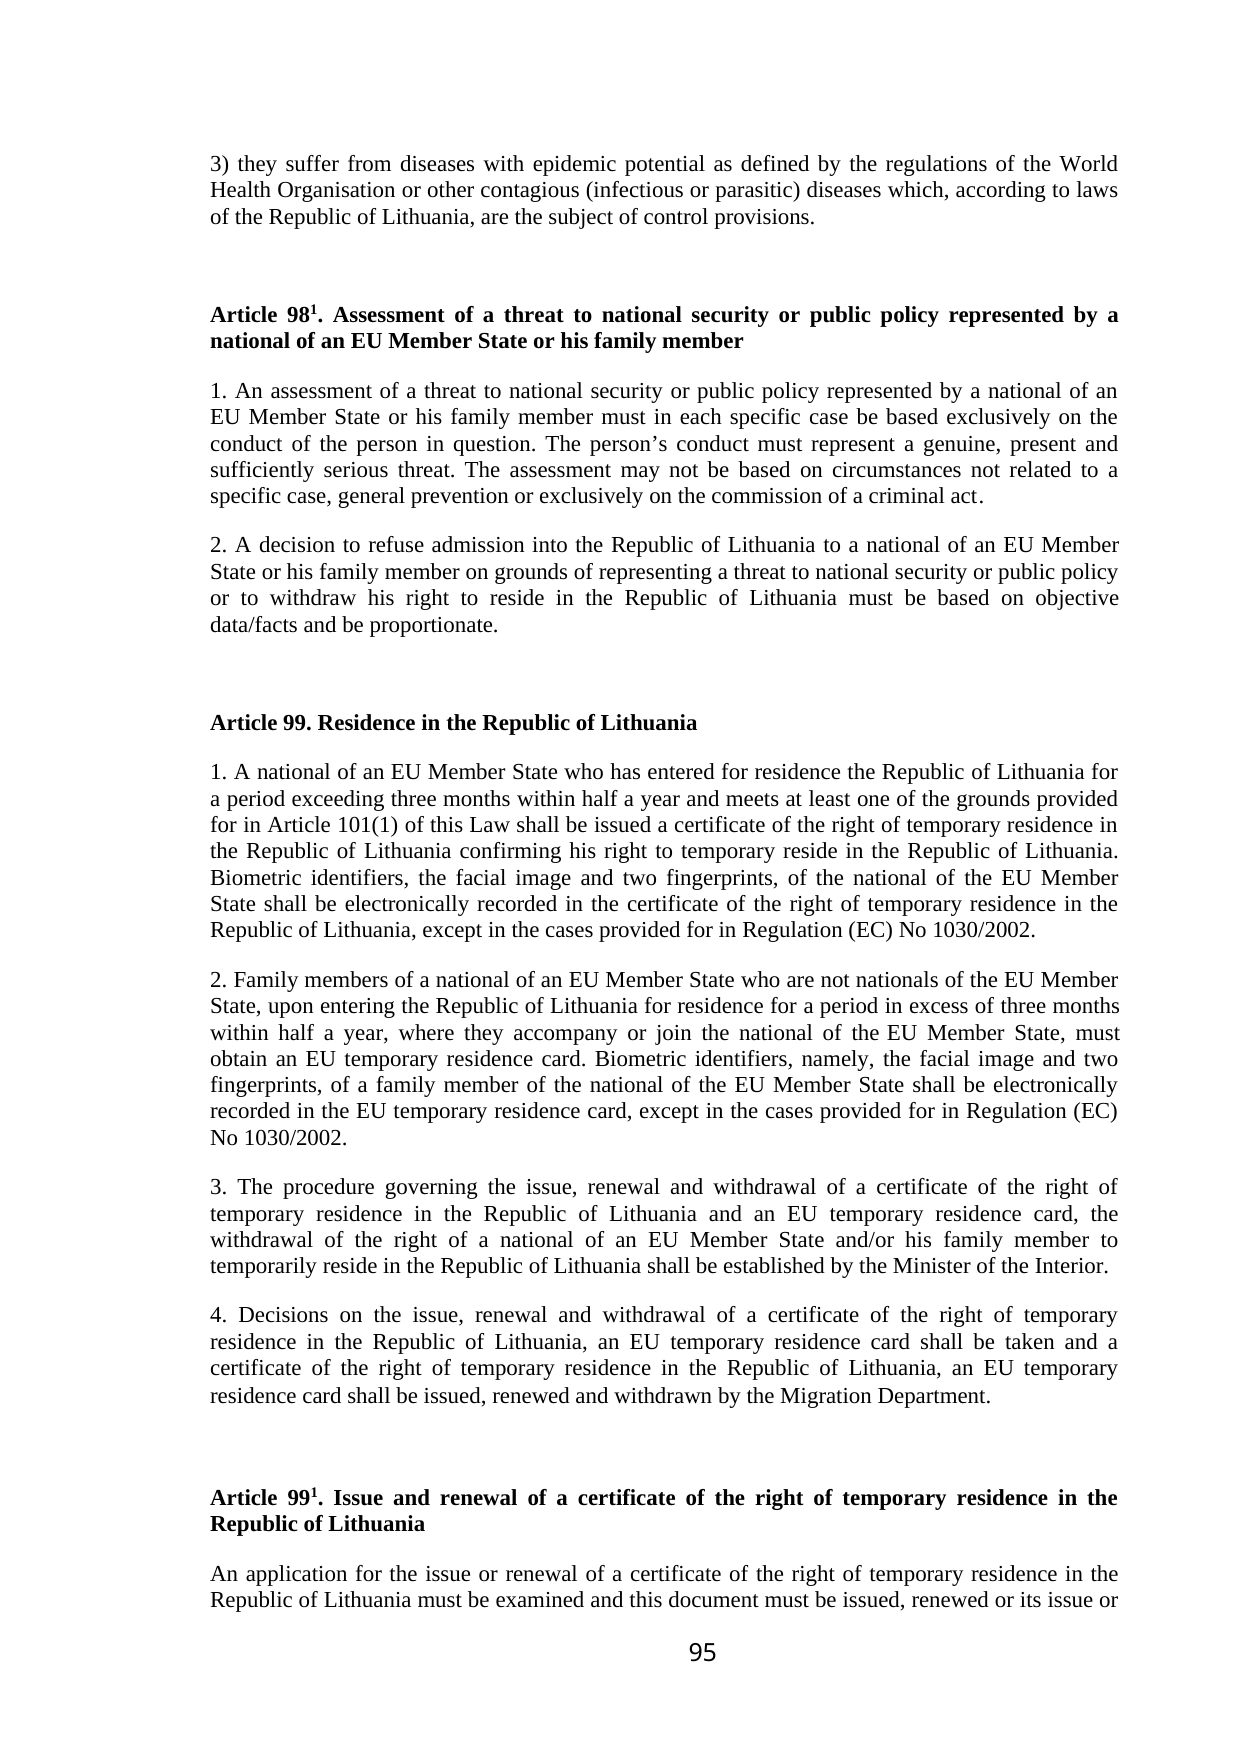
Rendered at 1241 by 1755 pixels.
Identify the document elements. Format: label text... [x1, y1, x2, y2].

text 4. Decisions on the issue, renewal and withdrawal of a certificate of the right of temporary residence in the Republic of Lithuania, an EU temporary residence card shall be taken and a certificate of the right of temporary residence in the Republic of Lithuania, an EU temporary residence card shall be issued, renewed and withdrawn by the Migration Department. [210, 1302, 1120, 1409]
text Article 981. Assessment of a threat to national security or public policy represented by a national of an EU Member State or his family member [210, 301, 1120, 354]
text An application for the issue or renewal of a certificate of the right of temporary residence in the Republic of Lithuania must be examined and this document must be issued, renewed or its issue or [210, 1559, 1120, 1612]
text 3) they suffer from diseases with epidemic potential as defined by the regulations of the World Health Organisation or other contagious (infectious or parasitic) diseases which, according to laws of the Republic of Lithuania, are the subject of control provisions. [210, 150, 1120, 229]
text 2. Family members of a national of an EU Member State who are not nationals of the EU Member State, upon entering the Republic of Lithuania for residence for a period in excess of three months within half a year, where they accompany or join the national of the EU Member State, must obtain an EU temporary residence card. Biometric identifiers, namely, the facial image and two fingerprints, of a family member of the national of the EU Member State shall be electronically recorded in the EU temporary residence card, except in the cases provided for in Regulation (EC) No 1030/2002. [210, 966, 1120, 1150]
text Article 99. Residence in the Republic of Lithuania [210, 709, 1120, 736]
text Article 991. Issue and renewal of a certificate of the right of temporary residence in the Republic of Lithuania [210, 1484, 1120, 1537]
text 1. An assessment of a threat to national security or public policy represented by a national of an EU Member State or his family member must in each specific case be based exclusively on the conduct of the person in question. The person’s conduct must represent a genuine, present and sufficiently serious threat. The assessment may not be based on circumstances not related to a specific case, general prevention or exclusively on the commission of a criminal act. [210, 377, 1120, 509]
text 3. The procedure governing the issue, renewal and withdrawal of a certificate of the right of temporary residence in the Republic of Lithuania and an EU temporary residence card, the withdrawal of the right of a national of an EU Member State and/or his family member to temporarily reside in the Republic of Lithuania shall be established by the Minister of the Interior. [210, 1173, 1120, 1279]
text 1. A national of an EU Member State who has entered for residence the Republic of Lithuania for a period exceeding three months within half a year and meets at least one of the grounds provided for in Article 101(1) of this Law shall be issued a certificate of the right of temporary residence in the Republic of Lithuania confirming his right to temporary reside in the Republic of Lithuania. Biometric identifiers, the facial image and two fingerprints, of the national of the EU Member State shall be electronically recorded in the certificate of the right of temporary residence in the Republic of Lithuania, except in the cases provided for in Regulation (EC) No 1030/2002. [210, 758, 1120, 943]
text 2. A decision to refuse admission into the Republic of Lithuania to a national of an EU Member State or his family member on grounds of representing a threat to national security or public policy or to withdraw his right to reside in the Republic of Lithuania must be based on objective data/facts and be proportionate. [210, 532, 1120, 637]
